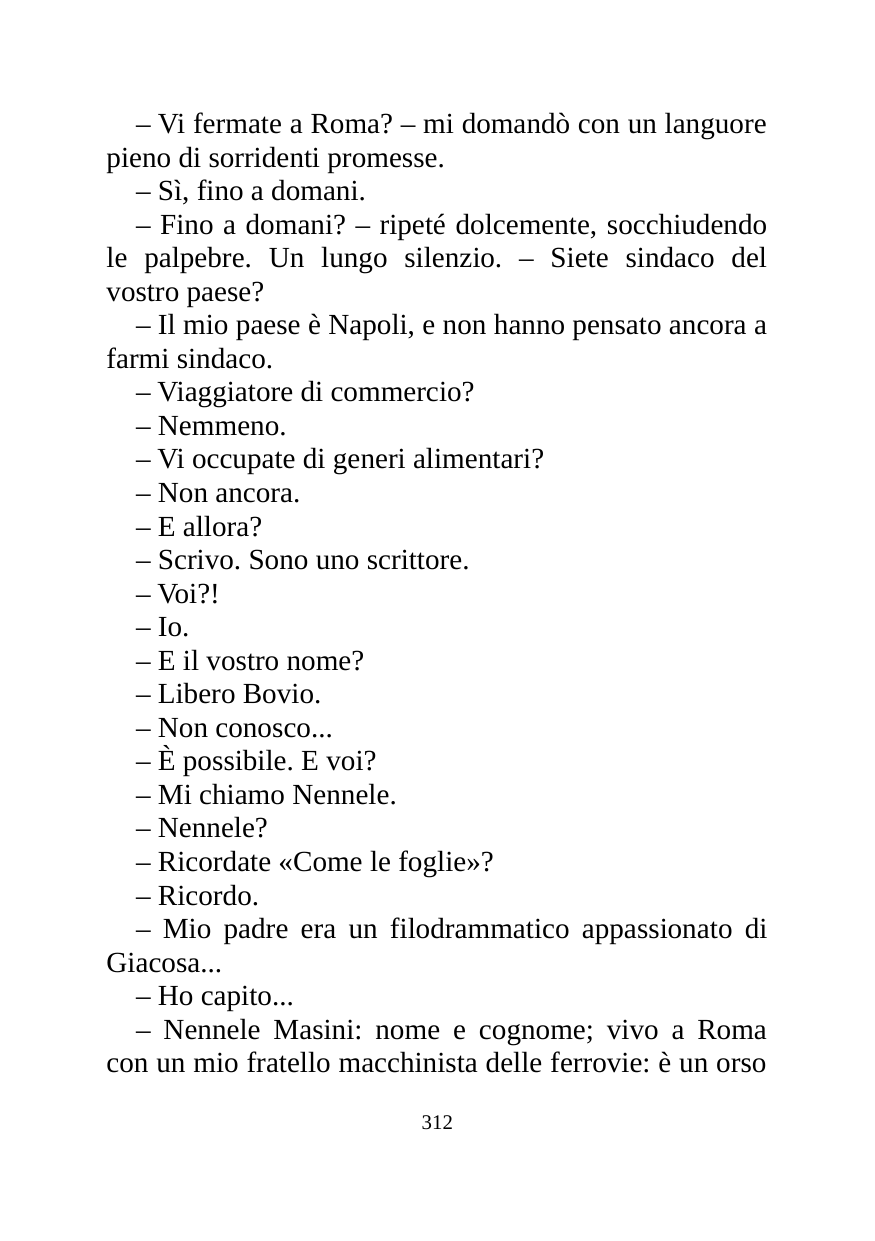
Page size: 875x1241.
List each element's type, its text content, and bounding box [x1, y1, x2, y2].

text – Io. [106, 609, 768, 643]
text – Non conosco... [106, 710, 768, 743]
text – Nennele? [106, 811, 768, 844]
text – Ricordo. [106, 878, 768, 911]
text – E il vostro nome? [106, 643, 768, 676]
text – Fino a domani? – ripeté dolcemente, socchiudendo le palpebre. Un lungo silenzio. – Siete sindaco del vostro paese? [106, 207, 768, 307]
text – Non ancora. [106, 475, 768, 509]
text – E allora? [106, 509, 768, 542]
text – Sì, fino a domani. [106, 173, 768, 207]
text – È possibile. E voi? [106, 743, 768, 777]
text – Scrivo. Sono uno scrittore. [106, 542, 768, 576]
text – Viaggiatore di commercio? [106, 374, 768, 408]
text – Il mio paese è Napoli, e non hanno pensato ancora a farmi sindaco. [106, 307, 768, 374]
text – Mi chiamo Nennele. [106, 777, 768, 811]
text – Ricordate «Come le foglie»? [106, 844, 768, 878]
text – Vi occupate di generi alimentari? [106, 442, 768, 475]
text – Mio padre era un filodrammatico appassionato di Giacosa... [106, 911, 768, 978]
text – Nennele Masini: nome e cognome; vivo a Roma con un mio fratello macchinista delle ferrovie: è un orso [106, 1012, 768, 1079]
text – Voi?! [106, 576, 768, 609]
text – Ho capito... [106, 978, 768, 1012]
text – Nemmeno. [106, 408, 768, 442]
text – Vi fermate a Roma? – mi domandò con un languore pieno di sorridenti promesse. [106, 106, 768, 173]
text – Libero Bovio. [106, 676, 768, 710]
